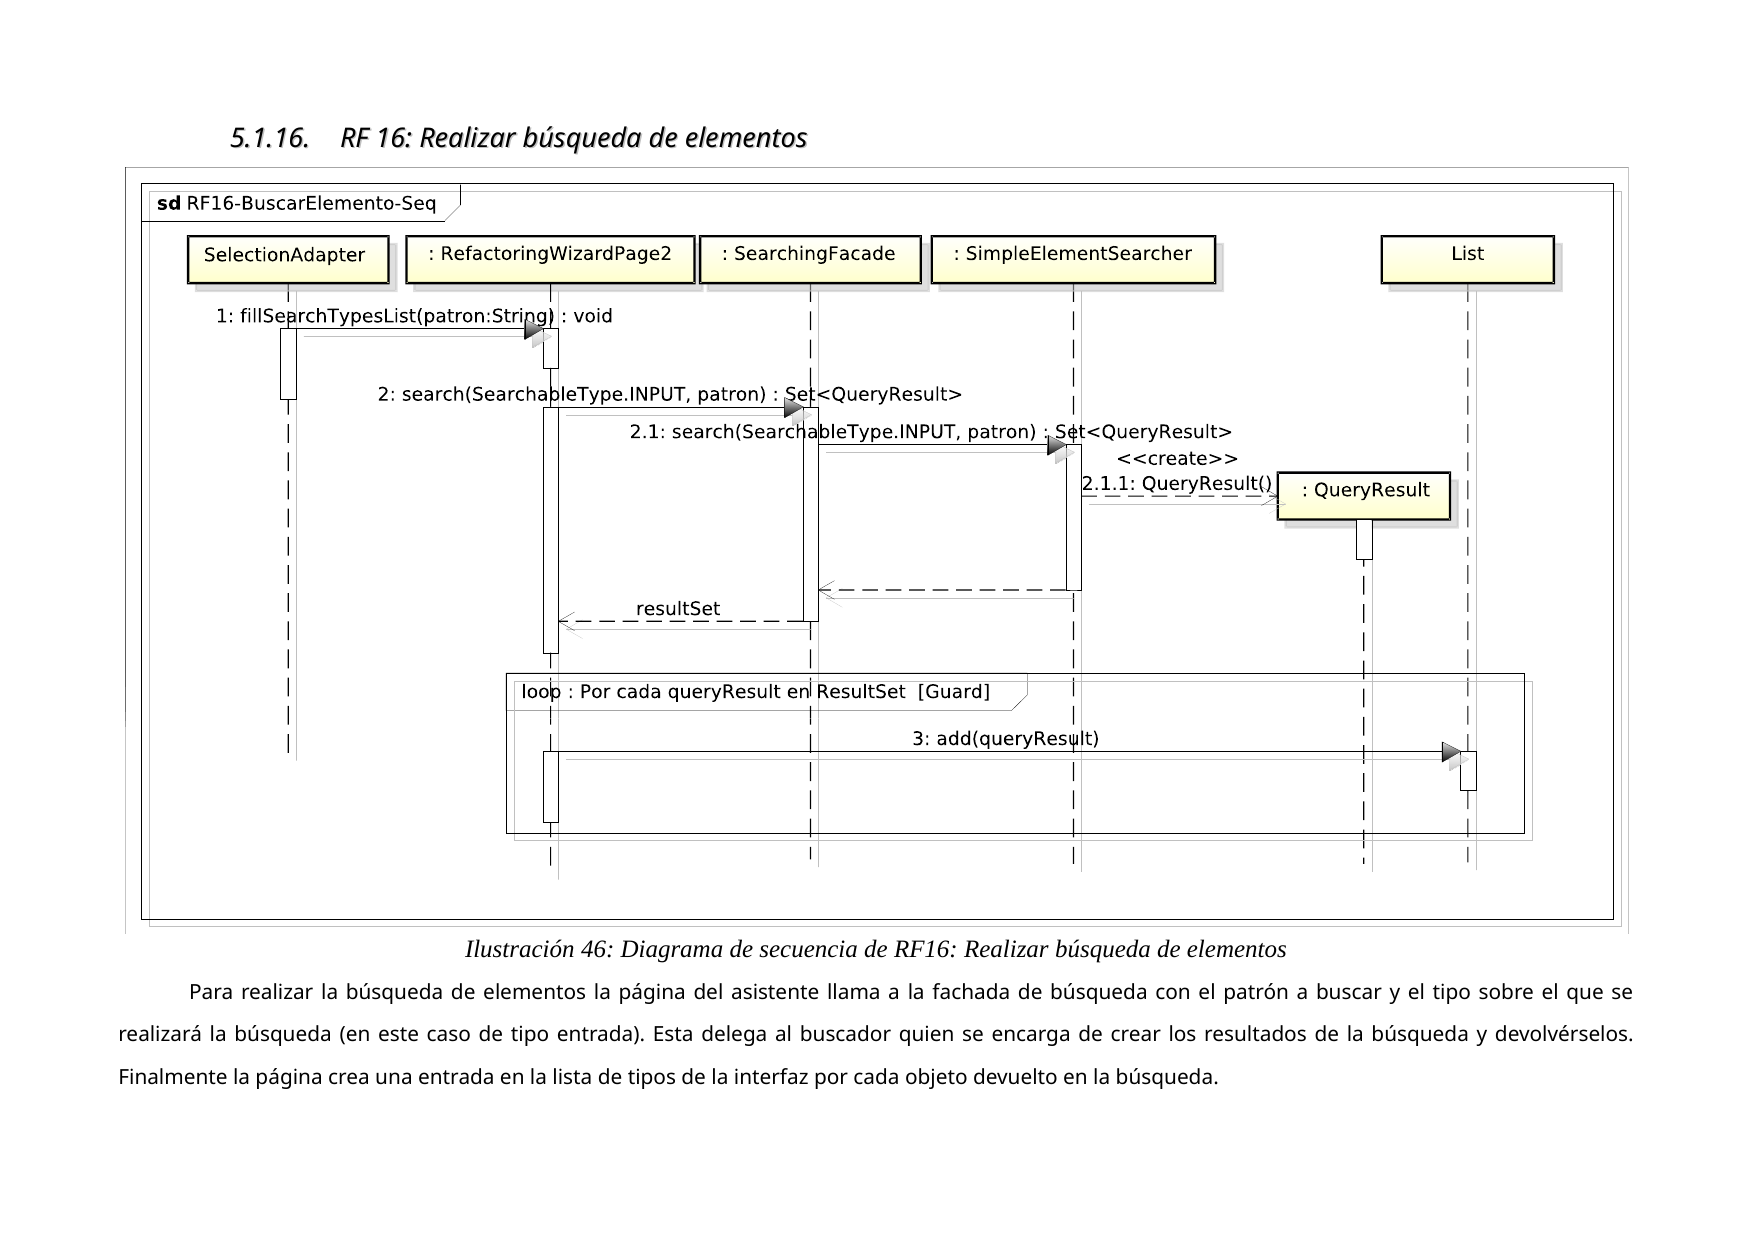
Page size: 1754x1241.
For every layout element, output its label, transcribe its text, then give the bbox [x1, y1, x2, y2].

text Para realizar la búsqueda de elementos la página del asistente llama a la fachada de búsqueda con el patrón a buscar y el tipo sobre el que se realizará la búsqueda (en este caso de tipo entrada). Esta delega al buscador quien se encarga de crear los resultados de la búsqueda y devolvérselos. Finalmente la página crea una entrada en la lista de tipos de la interfaz por cada objeto devuelto en la búsqueda. [118, 180, 1636, 1091]
text Ilustración 46: Diagrama de secuencia de RF16: Realizar búsqueda de elementos [126, 934, 1628, 963]
subtitle RF 16: Realizar búsqueda de elementos [310, 118, 1636, 155]
